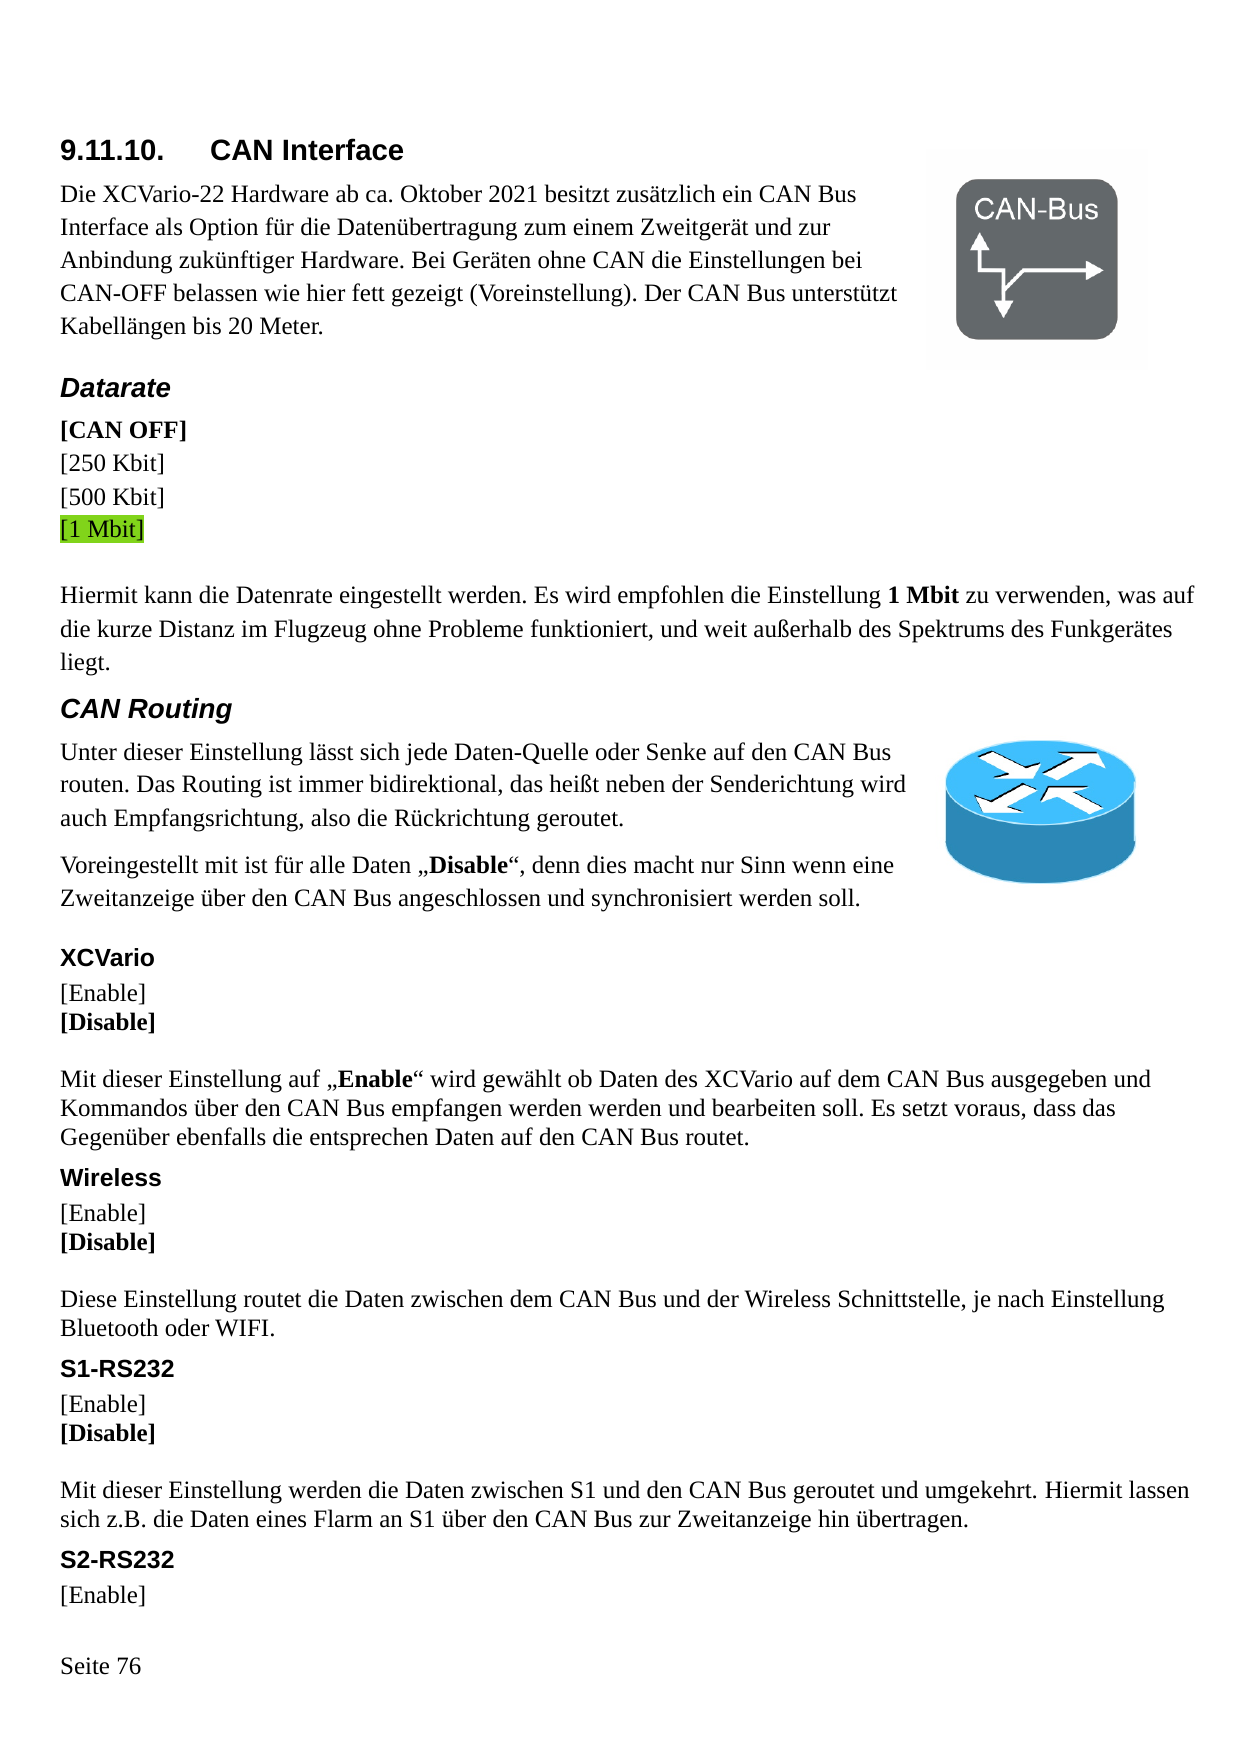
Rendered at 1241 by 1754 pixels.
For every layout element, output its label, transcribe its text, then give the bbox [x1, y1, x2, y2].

text Unter dieser Einstellung lässt sich jede Daten-Quelle oder Senke auf den CAN Bus routen. Das Routing ist immer bidirektional, das heißt neben der Senderichtung wird auch Empfangsrichtung, also die Rückrichtung geroutet. [60, 737, 923, 831]
text [Enable] [60, 1580, 1207, 1609]
text [CAN OFF] [60, 416, 1207, 444]
text [1148, 179, 1207, 340]
text [Enable] [60, 1389, 1207, 1418]
text [Disable] [60, 1007, 1207, 1036]
subtitle Wireless [60, 1163, 1207, 1192]
picture [924, 147, 1148, 371]
text Diese Einstellung routet die Daten zwischen dem CAN Bus und der Wireless Schnittstelle, je nach Einstellung Bluetooth oder WIFI. [60, 1284, 1207, 1342]
text Mit dieser Einstellung werden die Daten zwischen S1 und den CAN Bus geroutet und umgekehrt. Hiermit lassen sich z.B. die Daten eines Flarm an S1 über den CAN Bus zur Zweitanzeige hin übertragen. [60, 1475, 1207, 1533]
text [Disable] [60, 1227, 1207, 1255]
text [Disable] [60, 1418, 1207, 1446]
subtitle S2-RS232 [60, 1545, 1207, 1574]
text Mit dieser Einstellung auf „Enable“ wird gewählt ob Daten des XCVario auf dem CAN Bus ausgegeben und Kommandos über den CAN Bus empfangen werden werden und bearbeiten soll. Es setzt voraus, dass das Gegenüber ebenfalls die entsprechen Daten auf den CAN Bus routet. [60, 1064, 1207, 1151]
text [Enable] [60, 978, 1207, 1007]
subtitle CAN Routing [60, 692, 1207, 724]
subtitle S1-RS232 [60, 1354, 1207, 1383]
text [1 Mbit] [60, 514, 1207, 543]
text Die XCVario-22 Hardware ab ca. Oktober 2021 besitzt zusätzlich ein CAN Bus Interface als Option für die Datenübertragung zum einem Zweitgerät und zur Anbindung zukünftiger Hardware. Bei Geräten ohne CAN die Einstellungen bei CAN-OFF belassen wie hier fett gezeigt (Voreinstellung). Der CAN Bus unterstützt Kabellängen bis 20 Meter. [60, 179, 924, 340]
subtitle Datarate [60, 371, 1207, 403]
text [500 Kbit] [60, 482, 1207, 510]
text [Enable] [60, 1198, 1207, 1227]
text Hiermit kann die Datenrate eingestellt werden. Es wird empfohlen die Einstellung 1 Mbit zu verwenden, was auf die kurze Distanz im Flugzeug ohne Probleme funktioniert, und weit außerhalb des Spektrums des Funkgerätes liegt. [60, 581, 1207, 675]
text [250 Kbit] [60, 448, 1207, 477]
text Voreingestellt mit ist für alle Daten „Disable“, denn dies macht nur Sinn wenn eine Zweitanzeige über den CAN Bus angeschlossen und synchronisiert werden soll. [60, 850, 923, 912]
picture [923, 712, 1163, 912]
subtitle XCVario [60, 943, 1207, 972]
subtitle CAN Interface [60, 133, 1207, 166]
